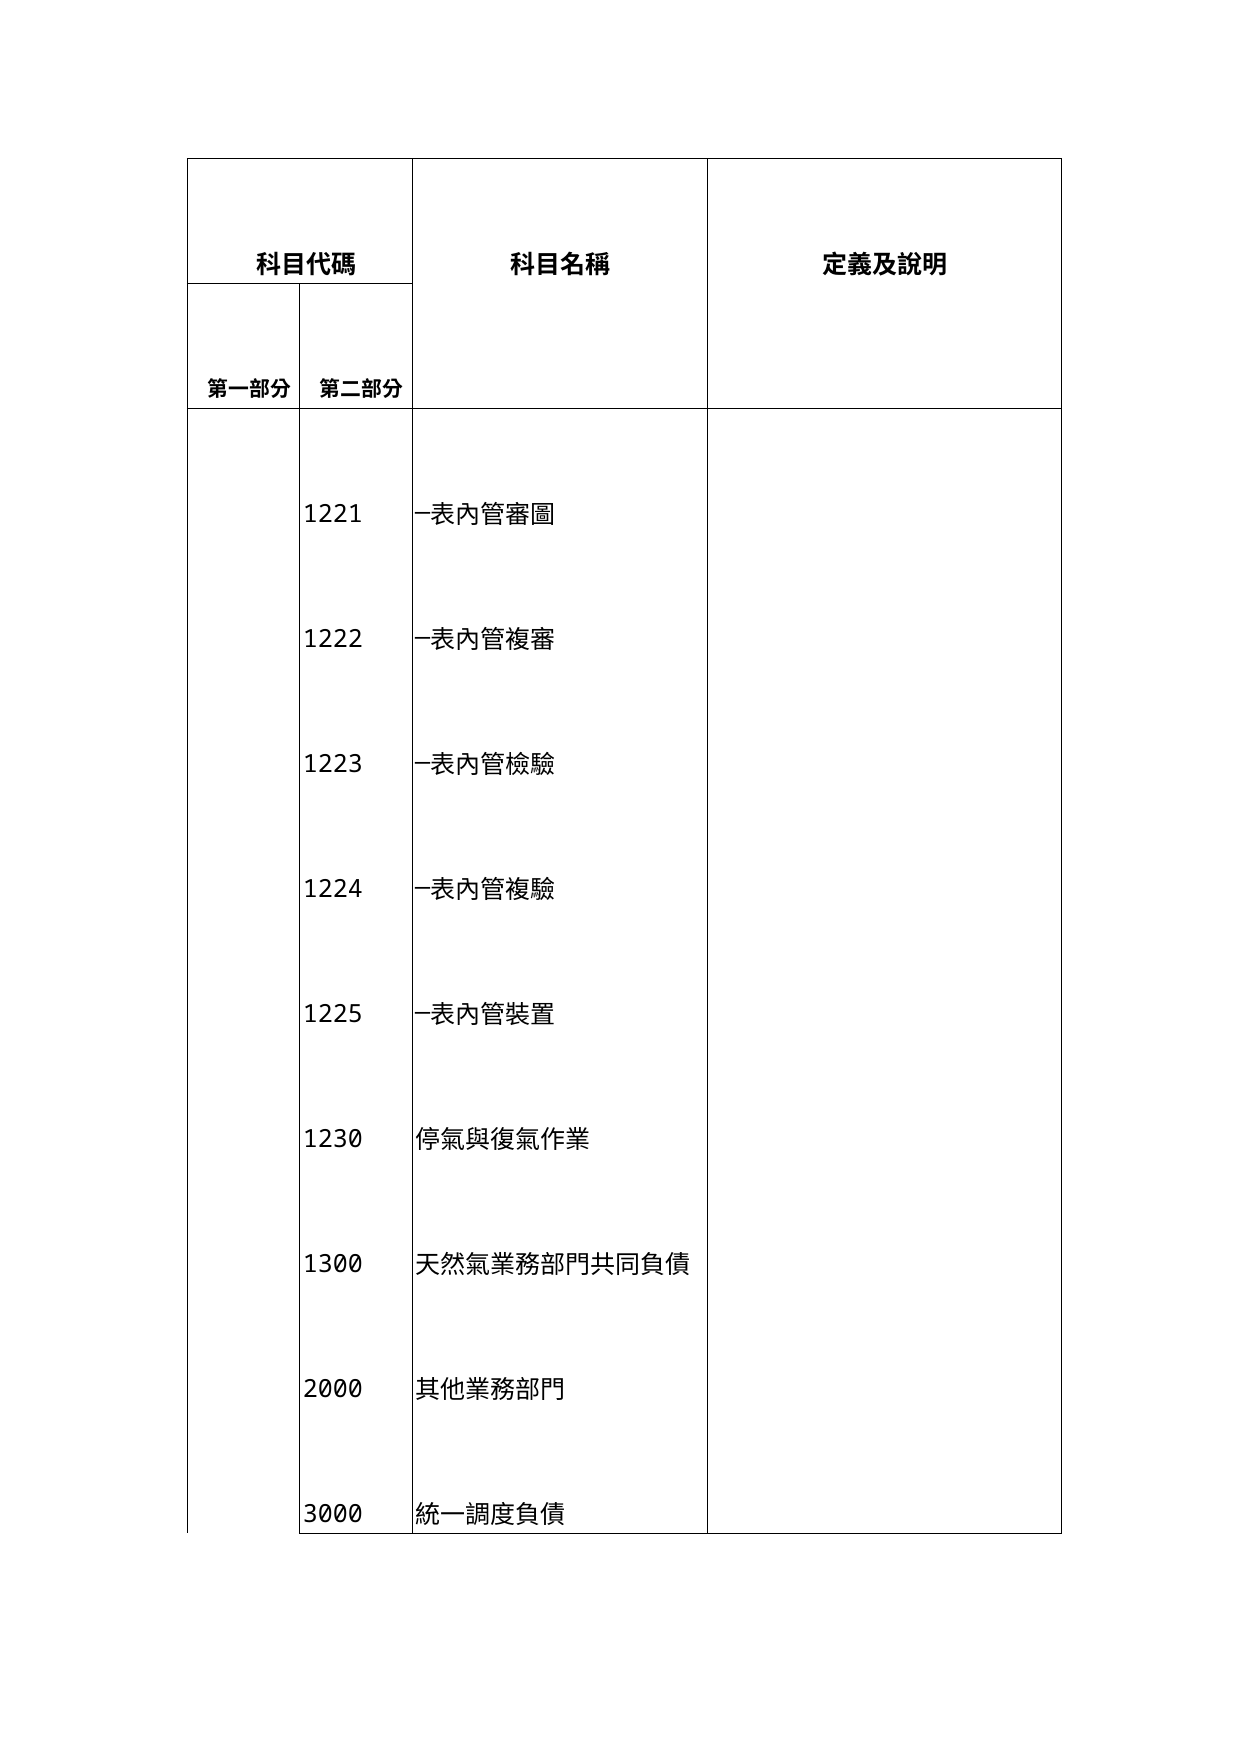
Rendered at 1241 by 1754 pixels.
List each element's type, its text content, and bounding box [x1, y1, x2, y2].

table_header 科目代碼 [188, 159, 412, 283]
table_cell 其他業務部門 [413, 1283, 707, 1408]
table_cell [188, 533, 299, 658]
table_cell ─表內管複驗 [413, 783, 707, 908]
table_cell [188, 1033, 299, 1158]
table_cell 2000 [300, 1283, 412, 1408]
table_cell [188, 908, 299, 1033]
table_cell [188, 658, 299, 783]
table_cell ─表內管複審 [413, 533, 707, 658]
table_header 定義及說明 [708, 159, 1061, 283]
table_cell [188, 1158, 299, 1283]
table_cell [413, 283, 707, 408]
table_cell [708, 283, 1061, 408]
table_cell 統一調度負債 [413, 1408, 707, 1533]
table_cell [188, 783, 299, 908]
table_cell 1223 [300, 658, 412, 783]
table_cell 1230 [300, 1033, 412, 1158]
table_cell 1224 [300, 783, 412, 908]
table_cell 第二部分 [300, 284, 412, 408]
table_cell 停氣與復氣作業 [413, 1033, 707, 1158]
table_cell 天然氣業務部門共同負債 [413, 1158, 707, 1283]
table_cell 第一部分 [188, 284, 299, 408]
table_header 科目名稱 [413, 159, 707, 283]
table_cell [708, 409, 1061, 1533]
table_cell ─表內管檢驗 [413, 658, 707, 783]
table_cell 1222 [300, 533, 412, 658]
table_cell 1225 [300, 908, 412, 1033]
table_cell ─表內管審圖 [413, 409, 707, 533]
table_cell 1221 [300, 409, 412, 533]
table_cell 3000 [300, 1408, 412, 1533]
table_cell [188, 1283, 299, 1408]
table_cell [188, 1408, 299, 1533]
table_cell [188, 409, 299, 533]
table_cell 1300 [300, 1158, 412, 1283]
table_cell ─表內管裝置 [413, 908, 707, 1033]
